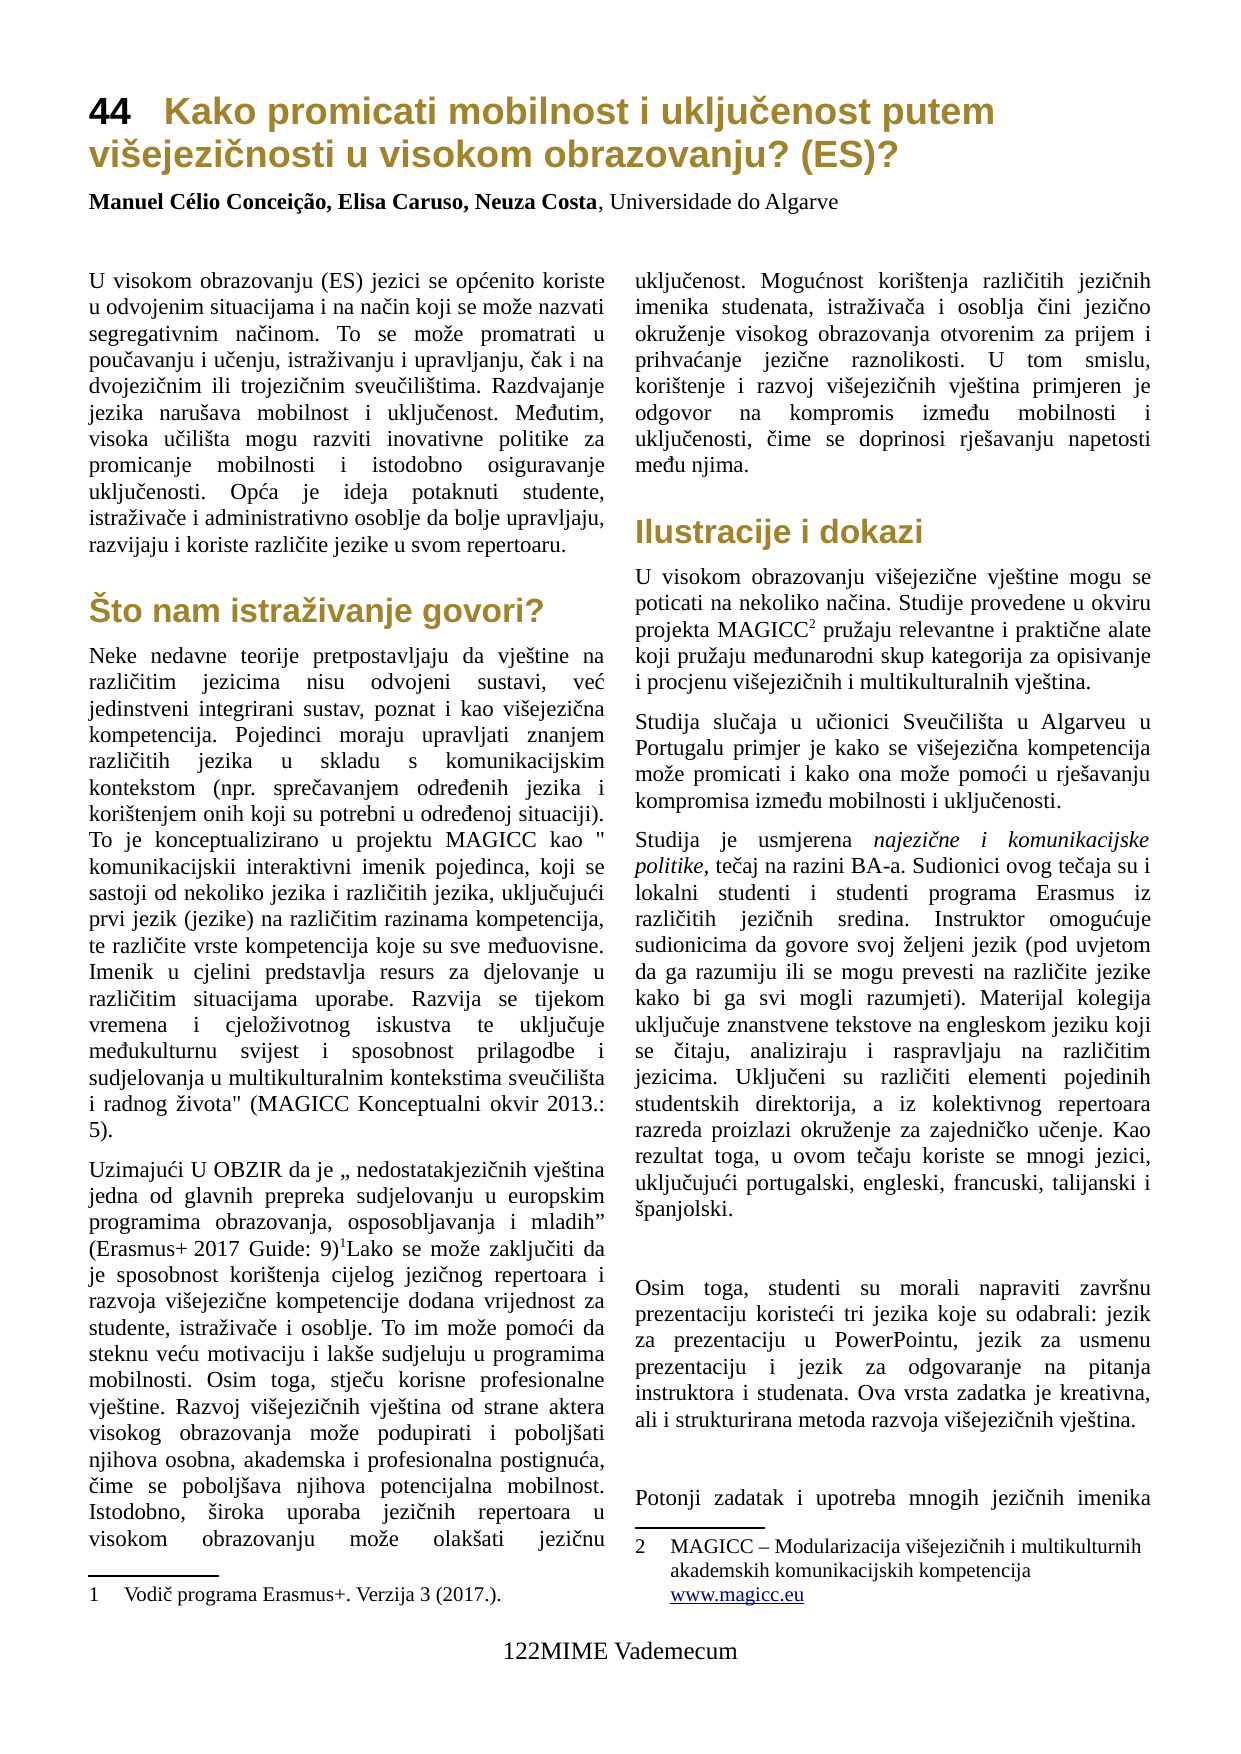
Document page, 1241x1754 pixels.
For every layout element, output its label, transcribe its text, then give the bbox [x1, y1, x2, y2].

text Neke nedavne teorije pretpostavljaju da vještine na različitim jezicima nisu odvojeni sustavi, već jedinstveni integrirani sustav, poznat i kao višejezična kompetencija. Pojedinci moraju upravljati znanjem različitih jezika u skladu s komunikacijskim kontekstom (npr. sprečavanjem određenih jezika i korištenjem onih koji su potrebni u određenoj situaciji). To je konceptualizirano u projektu MAGICC kao " komunikacijskii interaktivni imenik pojedinca, koji se sastoji od nekoliko jezika i različitih jezika, uključujući prvi jezik (jezike) na različitim razinama kompetencija, te različite vrste kompetencija koje su sve međuovisne. Imenik u cjelini predstavlja resurs za djelovanje u različitim situacijama uporabe. Razvija se tijekom vremena i cjeloživotnog iskustva te uključuje međukulturnu svijest i sposobnost prilagodbe i sudjelovanja u multikulturalnim kontekstima sveučilišta i radnog života" (MAGICC Konceptualni okvir 2013.: 5). [88, 642, 605, 1143]
text MAGICC – Modularizacija višejezičnih i multikulturnih akademskih komunikacijskih kompetencija www.magicc.eu [635, 1534, 1152, 1606]
subtitle Ilustracije i dokazi [635, 512, 1152, 550]
text Uzimajući U OBZIR da je „ nedostatakjezičnih vještina jedna od glavnih prepreka sudjelovanju u europskim programima obrazovanja, osposobljavanja i mladih” (Erasmus+ 2017 Guide: 9)Lako se može zaključiti da je sposobnost korištenja cijelog jezičnog repertoara i razvoja višejezične kompetencije dodana vrijednost za studente, istraživače i osoblje. To im može pomoći da steknu veću motivaciju i lakše sudjeluju u programima mobilnosti. Osim toga, stječu korisne profesionalne vještine. Razvoj višejezičnih vještina od strane aktera visokog obrazovanja može podupirati i poboljšati njihova osobna, akademska i profesionalna postignuća, čime se poboljšava njihova potencijalna mobilnost. Istodobno, široka uporaba jezičnih repertoara u visokom obrazovanju može olakšati jezičnu [88, 1156, 605, 1551]
text Potonji zadatak i upotreba mnogih jezičnih imenika [635, 1484, 1152, 1511]
text Osim toga, studenti su morali napraviti završnu prezentaciju koristeći tri jezika koje su odabrali: jezik za prezentaciju u PowerPointu, jezik za usmenu prezentaciju i jezik za odgovaranje na pitanja instruktora i studenata. Ova vrsta zadatka je kreativna, ali i strukturirana metoda razvoja višejezičnih vještina. [635, 1274, 1152, 1432]
text uključenost. Mogućnost korištenja različitih jezičnih imenika studenata, istraživača i osoblja čini jezično okruženje visokog obrazovanja otvorenim za prijem i prihvaćanje jezične raznolikosti. U tom smislu, korištenje i razvoj višejezičnih vještina primjeren je odgovor na kompromis između mobilnosti i uključenosti, čime se doprinosi rješavanju napetosti među njima. [635, 267, 1152, 478]
text Studija slučaja u učionici Sveučilišta u Algarveu u Portugalu primjer je kako se višejezična kompetencija može promicati i kako ona može pomoći u rješavanju kompromisa između mobilnosti i uključenosti. [635, 708, 1152, 813]
text U visokom obrazovanju višejezične vještine mogu se poticati na nekoliko načina. Studije provedene u okviru projekta MAGICC pružaju relevantne i praktične alate koji pružaju međunarodni skup kategorija za opisivanje i procjenu višejezičnih i multikulturalnih vještina. [635, 563, 1152, 695]
text Vodič programa Erasmus+. Verzija 3 (2017.). [88, 1582, 605, 1606]
text U visokom obrazovanju (ES) jezici se općenito koriste u odvojenim situacijama i na način koji se može nazvati segregativnim načinom. To se može promatrati u poučavanju i učenju, istraživanju i upravljanju, čak i na dvojezičnim ili trojezičnim sveučilištima. Razdvajanje jezika narušava mobilnost i uključenost. Međutim, visoka učilišta mogu razviti inovativne politike za promicanje mobilnosti i istodobno osiguravanje uključenosti. Opća je ideja potaknuti studente, istraživače i administrativno osoblje da bolje upravljaju, razvijaju i koriste različite jezike u svom repertoaru. [88, 267, 605, 557]
text Manuel Célio Conceição, Elisa Caruso, Neuza Costa, Universidade do Algarve [88, 188, 1152, 215]
text Studija je usmjerena najezične i komunikacijske politike, tečaj na razini BA-a. Sudionici ovog tečaja su i lokalni studenti i studenti programa Erasmus iz različitih jezičnih sredina. Instruktor omogućuje sudionicima da govore svoj željeni jezik (pod uvjetom da ga razumiju ili se mogu prevesti na različite jezike kako bi ga svi mogli razumjeti). Materijal kolegija uključuje znanstvene tekstove na engleskom jeziku koji se čitaju, analiziraju i raspravljaju na različitim jezicima. Uključeni su različiti elementi pojedinih studentskih direktorija, a iz kolektivnog repertoara razreda proizlazi okruženje za zajedničko učenje. Kao rezultat toga, u ovom tečaju koriste se mnogi jezici, uključujući portugalski, engleski, francuski, talijanski i španjolski. [635, 826, 1152, 1221]
subtitle Što nam istraživanje govori? [88, 591, 605, 629]
subtitle Kako promicati mobilnost i uključenost putem višejezičnosti u visokom obrazovanju? (ES)? [88, 88, 1152, 176]
